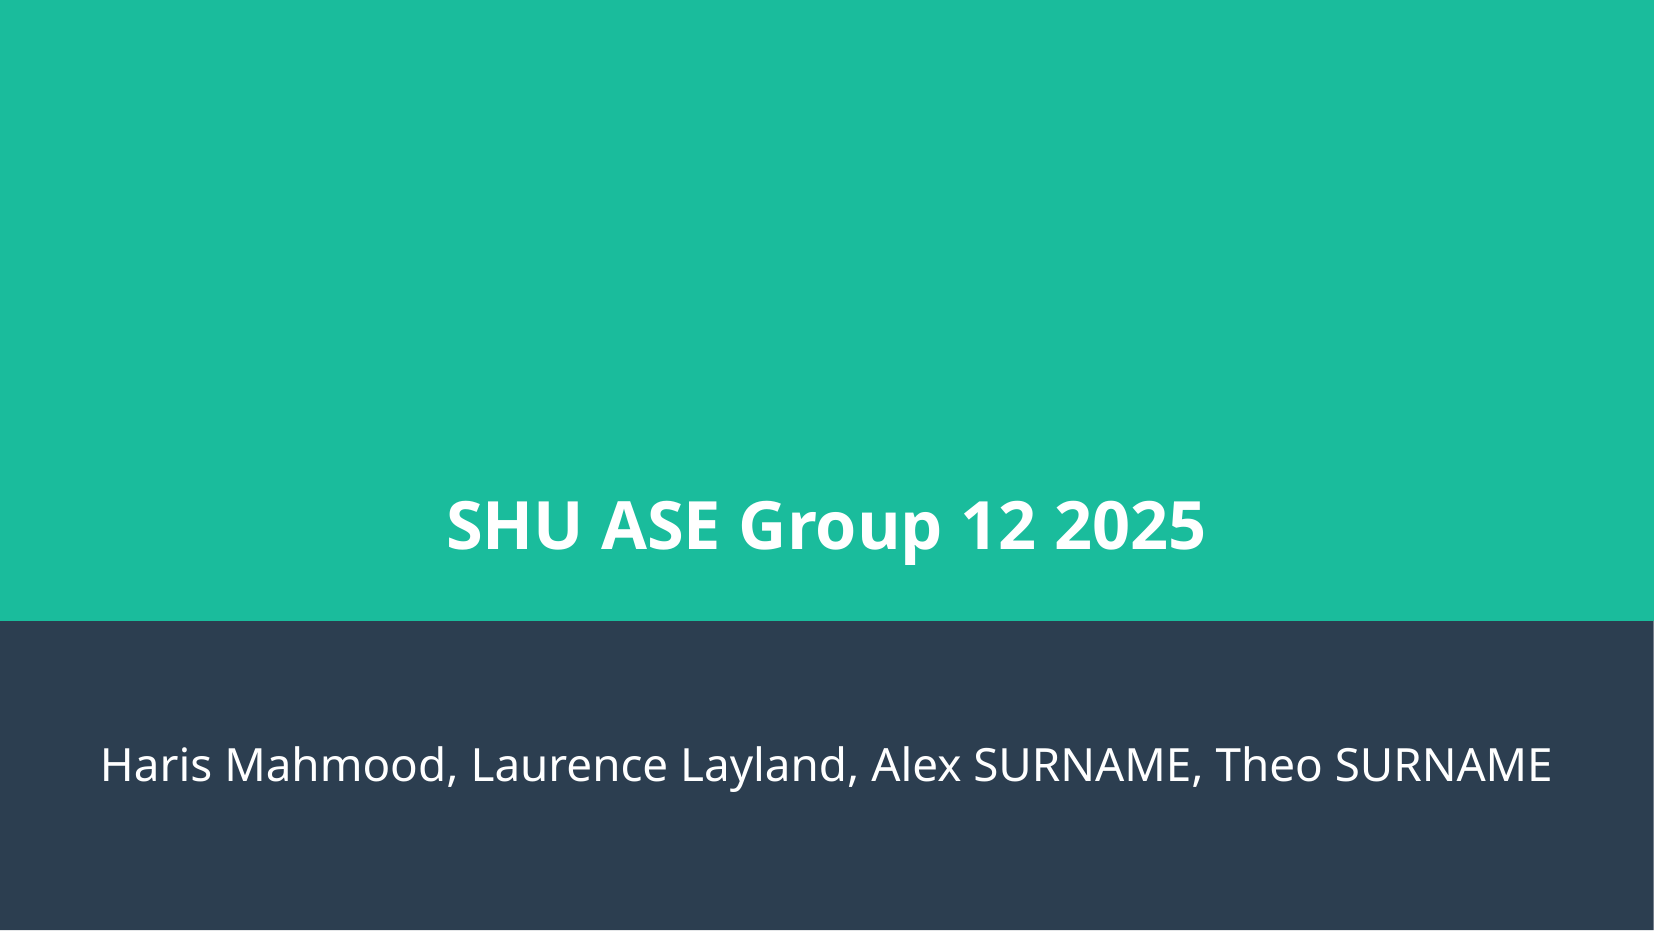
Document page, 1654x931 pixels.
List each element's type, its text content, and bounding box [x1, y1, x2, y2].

title SHU ASE Group 12 2025 [59, 465, 1595, 583]
subtitle Haris Mahmood, Laurence Layland, Alex SURNAME, Theo SURNAME [59, 642, 1595, 886]
